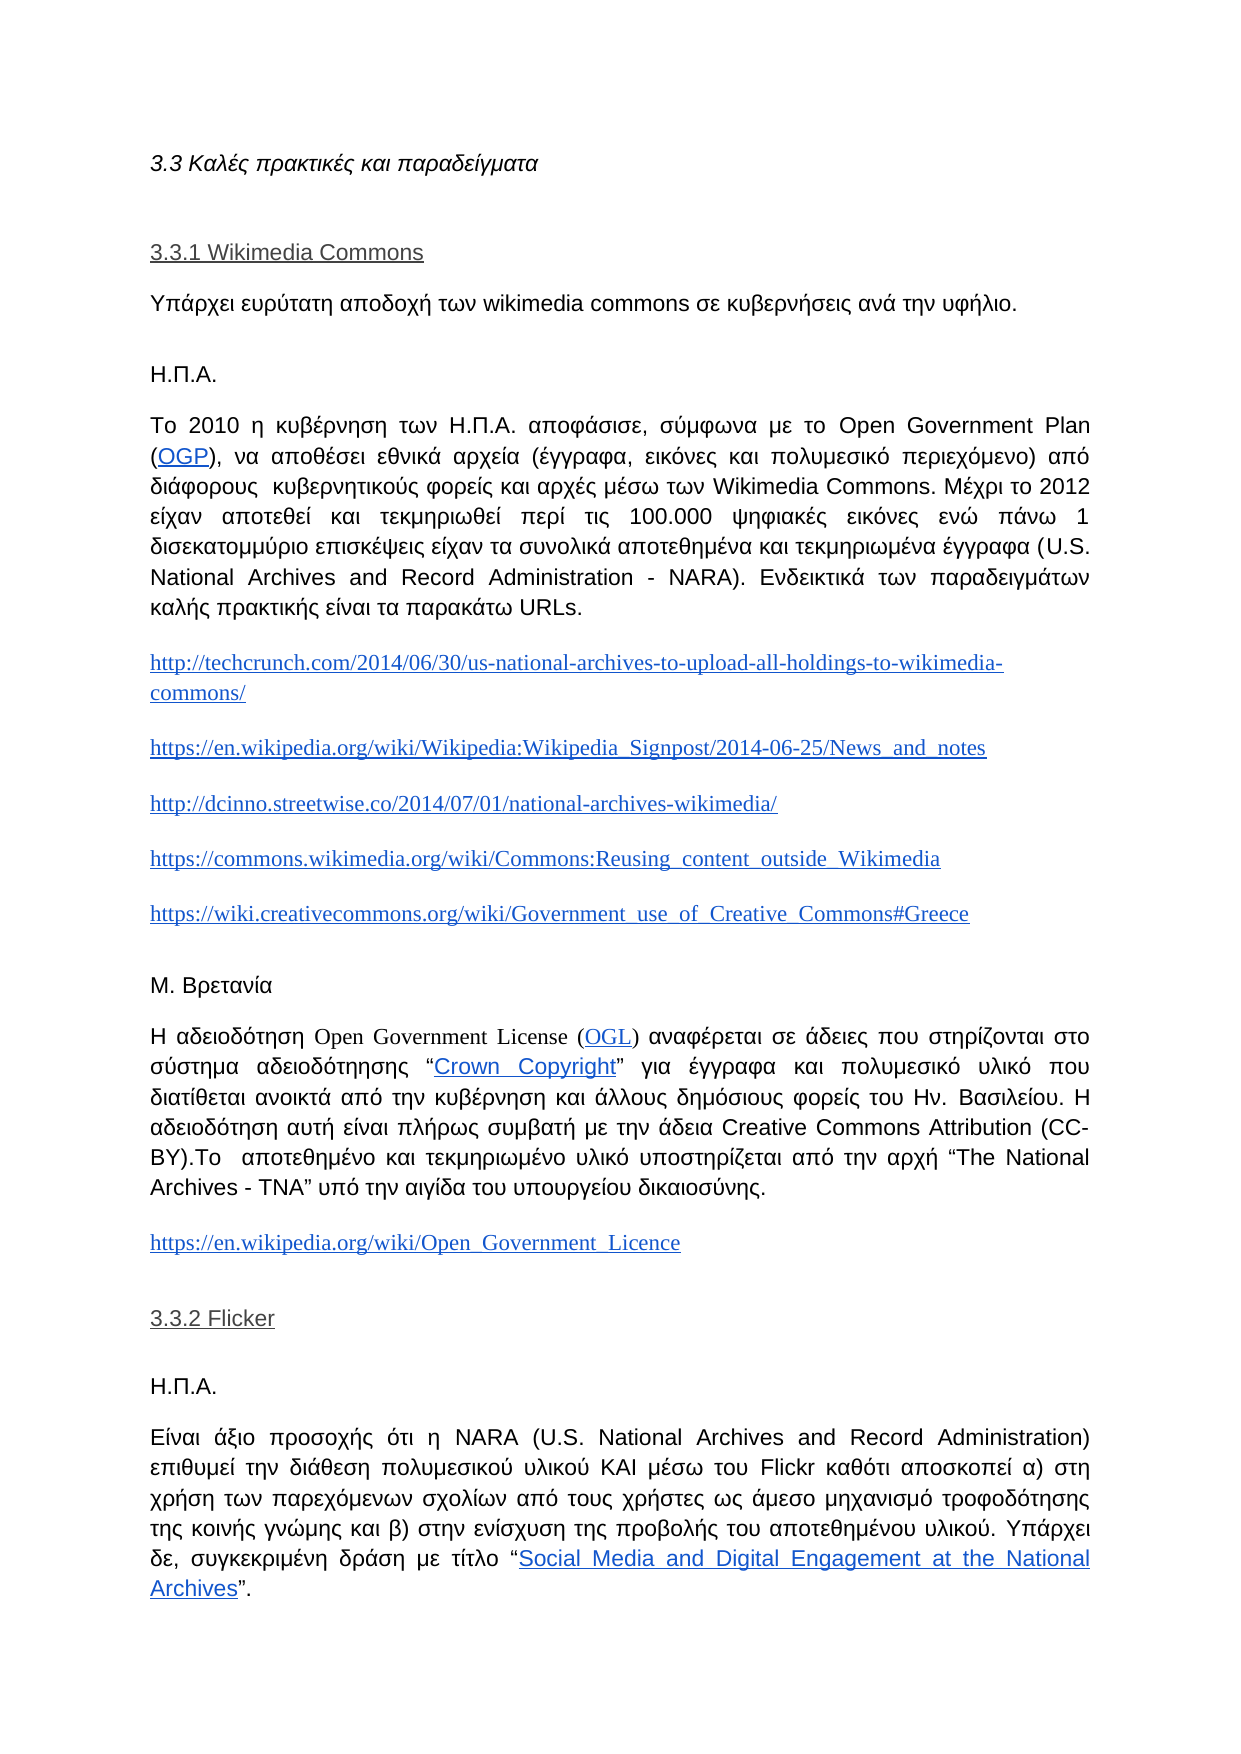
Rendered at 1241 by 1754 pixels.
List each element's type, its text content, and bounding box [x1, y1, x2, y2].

text Υπάρχει ευρύτατη αποδοχή των wikimedia commons σε κυβερνήσεις ανά την υφήλιο. [150, 289, 1091, 316]
text Η αδειοδότηση Open Government License (OGL) αναφέρεται σε άδειες που στηρίζονται στο σύστημα αδειοδότηησης “Crown Copyright” για έγγραφα και πολυμεσικό υλικό που διατίθεται ανοικτά από την κυβέρνηση και άλλους δημόσιους φορείς του Ην. Βασιλείου. Η αδειοδότηση αυτή είναι πλήρως συμβατή με την άδεια Creative Commons Attribution (CC-BY).Το αποτεθημένο και τεκμηριωμένο υλικό υποστηρίζεται από την αρχή “The National Archives - TNA” υπό την αιγίδα του υπουργείου δικαιοσύνης. [150, 1023, 1091, 1200]
text Το 2010 η κυβέρνηση των Η.Π.Α. αποφάσισε, σύμφωνα με το Open Government Plan (OGP), να αποθέσει εθνικά αρχεία (έγγραφα, εικόνες και πολυμεσικό περιεχόμενο) από διάφορους κυβερνητικούς φορείς και αρχές μέσω των Wikimedia Commons. Μέχρι το 2012 είχαν αποτεθεί και τεκμηριωθεί περί τις 100.000 ψηφιακές εικόνες ενώ πάνω 1 δισεκατομμύριο επισκέψεις είχαν τα συνολικά αποτεθημένα και τεκμηριωμένα έγγραφα (U.S. National Archives and Record Administration - NARA). Ενδεικτικά των παραδειγμάτων καλής πρακτικής είναι τα παρακάτω URLs. [150, 412, 1091, 620]
text Είναι άξιο προσοχής ότι η NARA (U.S. National Archives and Record Administration) επιθυμεί την διάθεση πολυμεσικού υλικού ΚΑΙ μέσω του Flickr καθότι αποσκοπεί α) στη χρήση των παρεχόμενων σχολίων από τους χρήστες ως άμεσο μηχανισμό τροφοδότησης της κοινής γνώμης και β) στην ενίσχυση της προβολής του αποτεθημένου υλικού. Υπάρχει δε, συγκεκριμένη δράση με τίτλο “Social Media and Digital Engagement at the National Archives”. [150, 1424, 1091, 1601]
text http://techcrunch.com/2014/06/30/us-national-archives-to-upload-all-holdings-to-wikimedia-commons/ [150, 649, 1091, 706]
subtitle 3.3 Καλές πρακτικές και παραδείγματα [150, 150, 1091, 176]
text https://en.wikipedia.org/wiki/Open_Government_Licence [150, 1229, 1091, 1256]
text https://wiki.creativecommons.org/wiki/Government_use_of_Creative_Commons#Greece [150, 900, 1091, 926]
subtitle Η.Π.Α. [150, 361, 1091, 388]
subtitle Μ. Βρετανία [150, 972, 1091, 998]
subtitle 3.3.1 Wikimedia Commons [150, 238, 1091, 265]
subtitle 3.3.2 Flicker [150, 1305, 1091, 1332]
text https://commons.wikimedia.org/wiki/Commons:Reusing_content_outside_Wikimedia [150, 845, 1091, 871]
subtitle Η.Π.Α. [150, 1373, 1091, 1399]
text http://dcinno.streetwise.co/2014/07/01/national-archives-wikimedia/ [150, 789, 1091, 816]
text https://en.wikipedia.org/wiki/Wikipedia:Wikipedia_Signpost/2014-06-25/News_and_notes [150, 734, 1091, 761]
